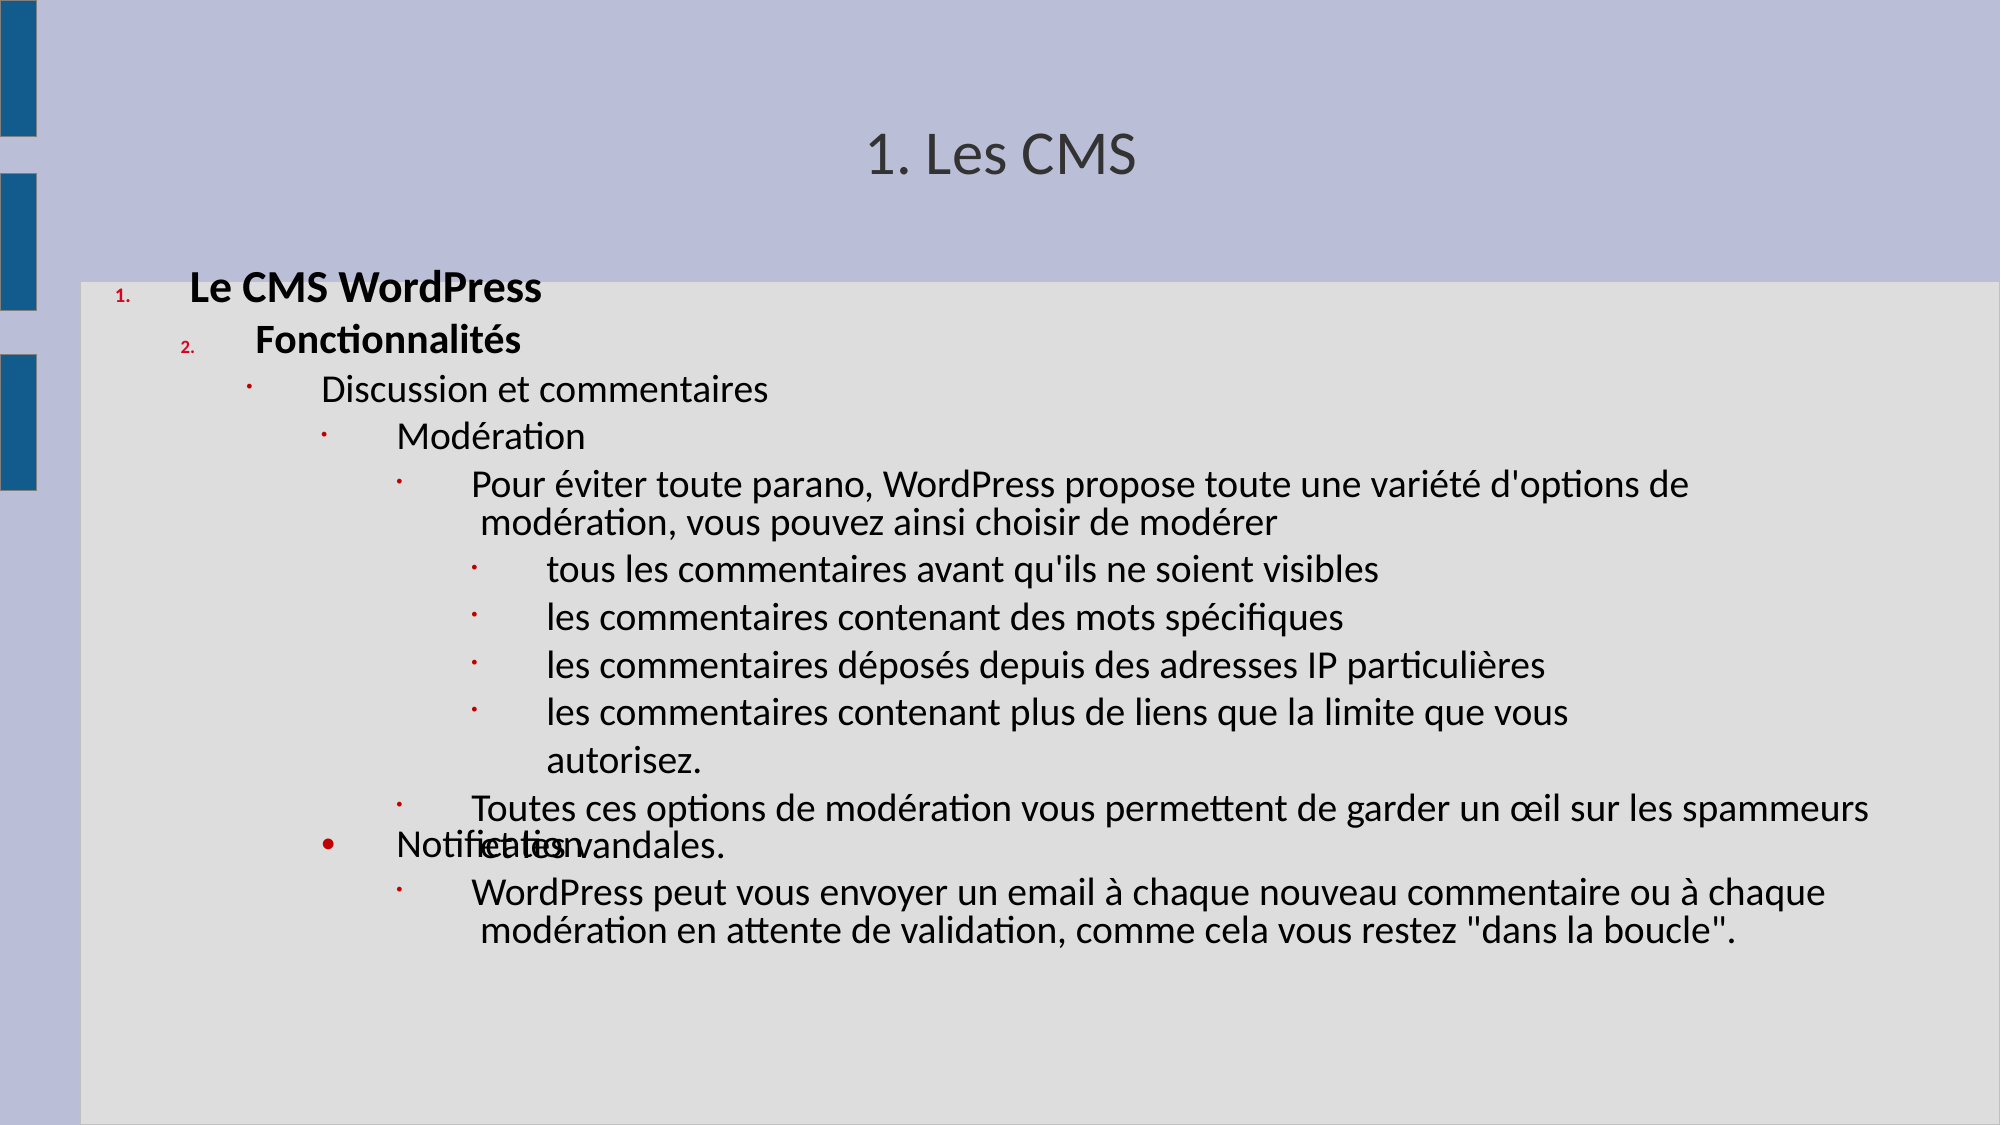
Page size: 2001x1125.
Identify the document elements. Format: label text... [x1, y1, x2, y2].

title 1. Les CMS [859, 109, 1141, 255]
text_box • [319, 816, 338, 866]
text_box Notification [394, 816, 587, 863]
text_box WordPress peut vous envoyer un email à chaque nouveau commentaire ou à chaque modération en attente de validation, comme cela vous restez "dans la boucle". [394, 863, 1832, 952]
text_box Le CMS WordPress Fonctionnalités Discussion et commentaires Modération Pour éviter toute parano, WordPress propose toute une variété d'options de modération, vous pouvez ainsi choisir de modérer tous les commentaires avant qu'ils ne soient visibles les commentaires contenant des mots spécifiques les commentaires déposés depuis des adresses IP particulières les commentaires contenant plus de liens que la limite que vous autorisez. Toutes ces options de modération vous permettent de garder un œil sur les spammeurs et les vandales. [112, 255, 1876, 867]
